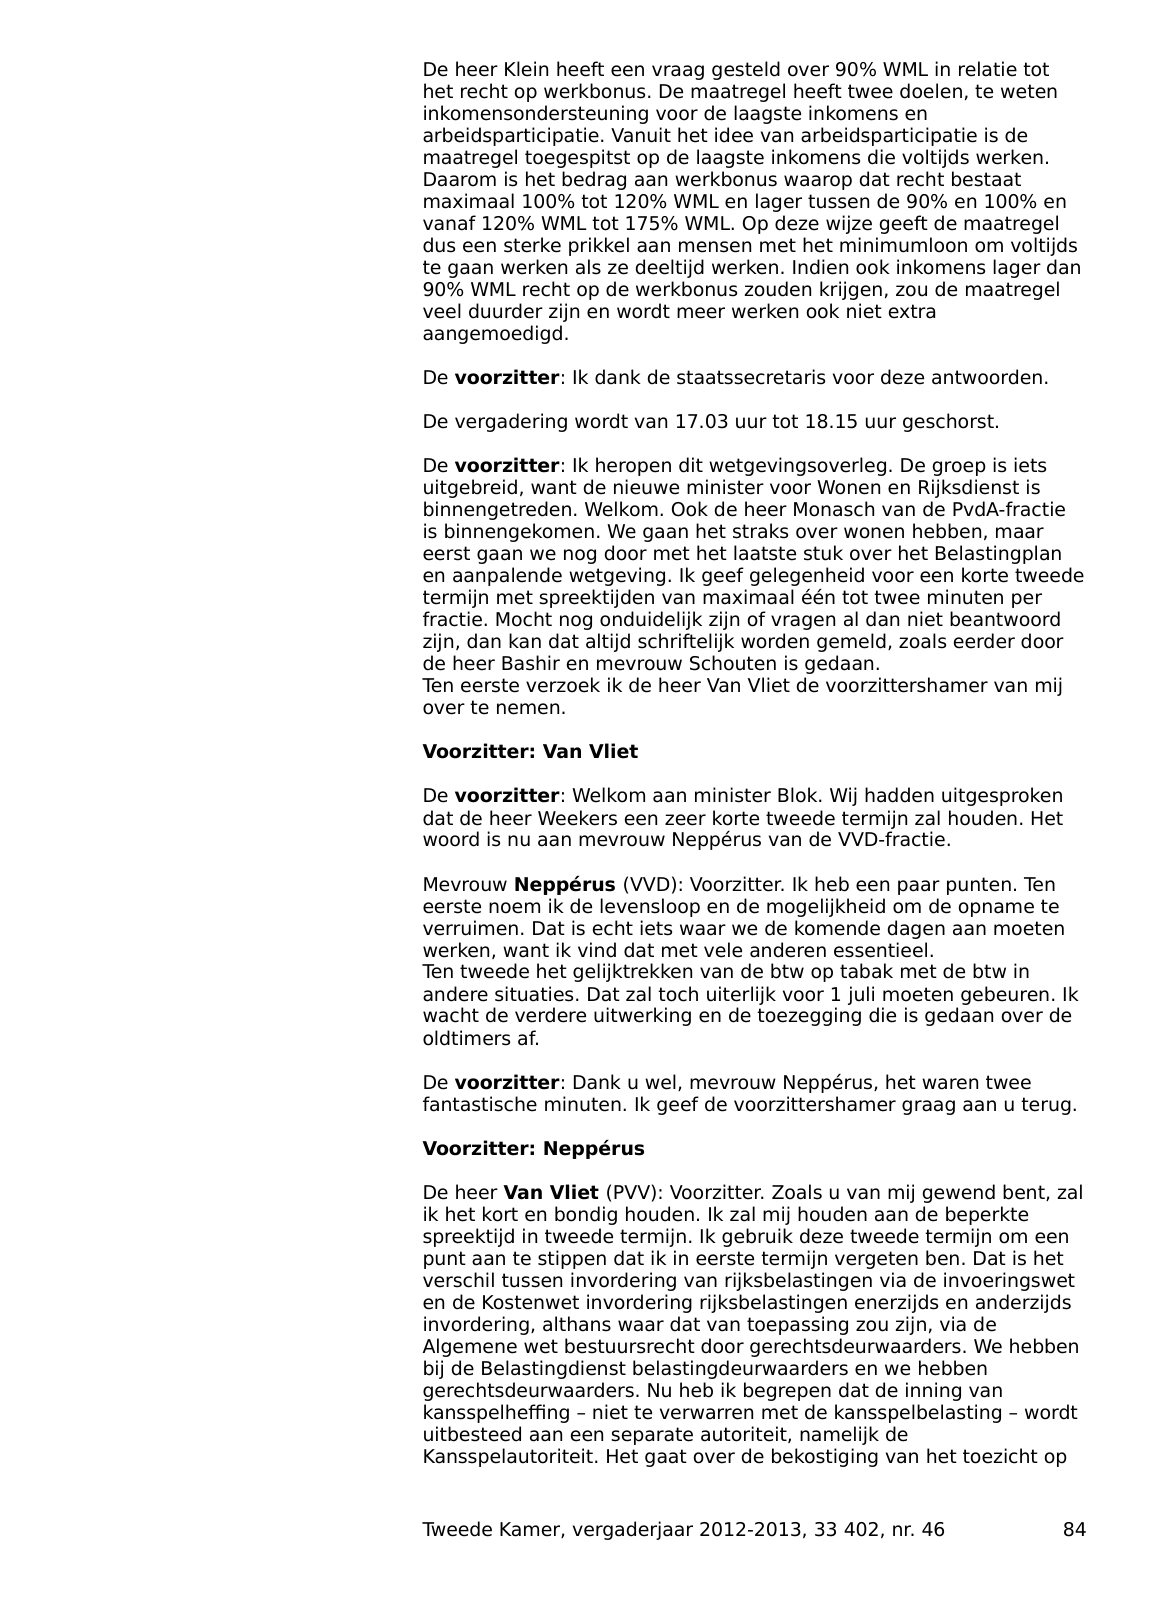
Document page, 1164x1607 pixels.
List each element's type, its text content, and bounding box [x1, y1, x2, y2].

text De vergadering wordt van 17.03 uur tot 18.15 uur geschorst. [422, 411, 1087, 433]
text Mevrouw Neppérus (VVD): Voorzitter. Ik heb een paar punten. Ten eerste noem ik de levensloop en de mogelijkheid om de opname te verruimen. Dat is echt iets waar we de komende dagen aan moeten werken, want ik vind dat met vele anderen essentieel. [422, 873, 1087, 961]
subtitle Voorzitter: Neppérus [422, 1138, 1087, 1160]
text Ten tweede het gelijktrekken van de btw op tabak met de btw in andere situaties. Dat zal toch uiterlijk voor 1 juli moeten gebeuren. Ik wacht de verdere uitwerking en de toezegging die is gedaan over de oldtimers af. [422, 961, 1087, 1049]
text De voorzitter: Dank u wel, mevrouw Neppérus, het waren twee fantastische minuten. Ik geef de voorzittershamer graag aan u terug. [422, 1072, 1087, 1116]
text De heer Van Vliet (PVV): Voorzitter. Zoals u van mij gewend bent, zal ik het kort en bondig houden. Ik zal mij houden aan de beperkte spreektijd in tweede termijn. Ik gebruik deze tweede termijn om een punt aan te stippen dat ik in eerste termijn vergeten ben. Dat is het verschil tussen invordering van rijksbelastingen via de invoeringswet en de Kostenwet invordering rijksbelastingen enerzijds en anderzijds invordering, althans waar dat van toepassing zou zijn, via de Algemene wet bestuursrecht door gerechtsdeurwaarders. We hebben bij de Belastingdienst belastingdeurwaarders en we hebben gerechtsdeurwaarders. Nu heb ik begrepen dat de inning van kansspelheffing – niet te verwarren met de kansspelbelasting – wordt uitbesteed aan een separate autoriteit, namelijk de Kansspelautoriteit. Het gaat over de bekostiging van het toezicht op [422, 1182, 1087, 1468]
text Ten eerste verzoek ik de heer Van Vliet de voorzittershamer van mij over te nemen. [422, 675, 1087, 719]
text De voorzitter: Ik dank de staatssecretaris voor deze antwoorden. [422, 367, 1087, 389]
text De voorzitter: Welkom aan minister Blok. Wij hadden uitgesproken dat de heer Weekers een zeer korte tweede termijn zal houden. Het woord is nu aan mevrouw Neppérus van de VVD-fractie. [422, 785, 1087, 851]
text De voorzitter: Ik heropen dit wetgevingsoverleg. De groep is iets uitgebreid, want de nieuwe minister voor Wonen en Rijksdienst is binnengetreden. Welkom. Ook de heer Monasch van de PvdA-fractie is binnengekomen. We gaan het straks over wonen hebben, maar eerst gaan we nog door met het laatste stuk over het Belastingplan en aanpalende wetgeving. Ik geef gelegenheid voor een korte tweede termijn met spreektijden van maximaal één tot twee minuten per fractie. Mocht nog onduidelijk zijn of vragen al dan niet beantwoord zijn, dan kan dat altijd schriftelijk worden gemeld, zoals eerder door de heer Bashir en mevrouw Schouten is gedaan. [422, 455, 1087, 675]
text De heer Klein heeft een vraag gesteld over 90% WML in relatie tot het recht op werkbonus. De maatregel heeft twee doelen, te weten inkomensondersteuning voor de laagste inkomens en arbeidsparticipatie. Vanuit het idee van arbeidsparticipatie is de maatregel toegespitst op de laagste inkomens die voltijds werken. Daarom is het bedrag aan werkbonus waarop dat recht bestaat maximaal 100% tot 120% WML en lager tussen de 90% en 100% en vanaf 120% WML tot 175% WML. Op deze wijze geeft de maatregel dus een sterke prikkel aan mensen met het minimumloon om voltijds te gaan werken als ze deeltijd werken. Indien ook inkomens lager dan 90% WML recht op de werkbonus zouden krijgen, zou de maatregel veel duurder zijn en wordt meer werken ook niet extra aangemoedigd. [422, 59, 1087, 345]
subtitle Voorzitter: Van Vliet [422, 741, 1087, 763]
